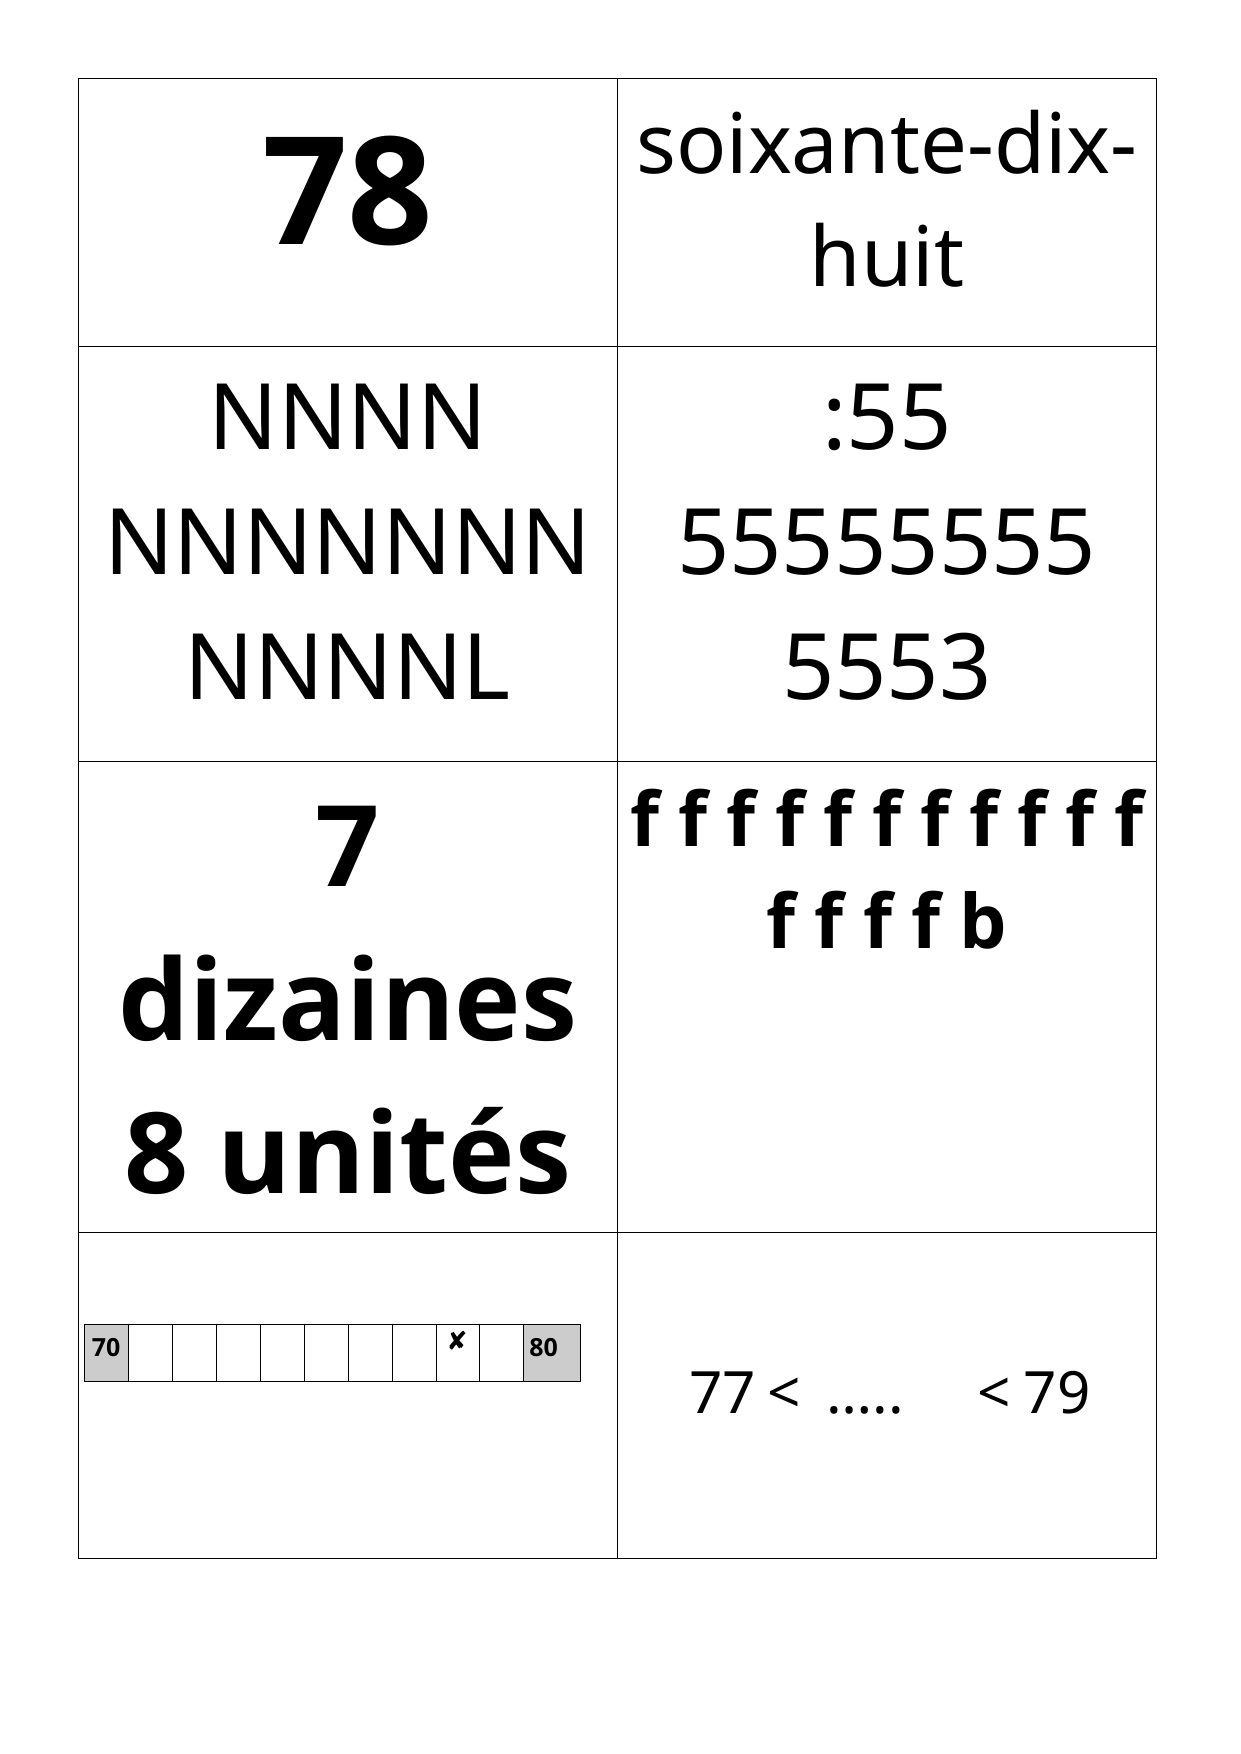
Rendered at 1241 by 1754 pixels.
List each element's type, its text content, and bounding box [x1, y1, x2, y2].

table_header [305, 1325, 348, 1381]
table_header [393, 1325, 436, 1381]
table_cell NNNN NNNNNNNNNNNL [79, 347, 617, 761]
table_header  [437, 1325, 479, 1381]
table_header 79 [1018, 1266, 1128, 1437]
table_header 78 [79, 79, 617, 346]
table_header [173, 1325, 216, 1381]
table_header ….. [821, 1266, 971, 1437]
table_cell :55 55555555 5553 [618, 347, 1156, 761]
table_header < [971, 1266, 1018, 1437]
table_header 70 [85, 1325, 128, 1381]
table_header < [762, 1266, 821, 1437]
table_cell [79, 1233, 617, 1557]
table_header [349, 1325, 392, 1381]
table_header 77 [658, 1266, 762, 1437]
table_header [129, 1325, 172, 1381]
table_header [217, 1325, 260, 1381]
table_header [261, 1325, 304, 1381]
table_cell [618, 1233, 1156, 1557]
table_header soixante-dix-huit [618, 79, 1156, 346]
table_cell 7 dizaines 8 unités [79, 762, 617, 1232]
table_header [480, 1325, 523, 1381]
table_header 80 [524, 1325, 580, 1381]
table_cell f f f f f f f f f f f f f f f b [618, 762, 1156, 1232]
